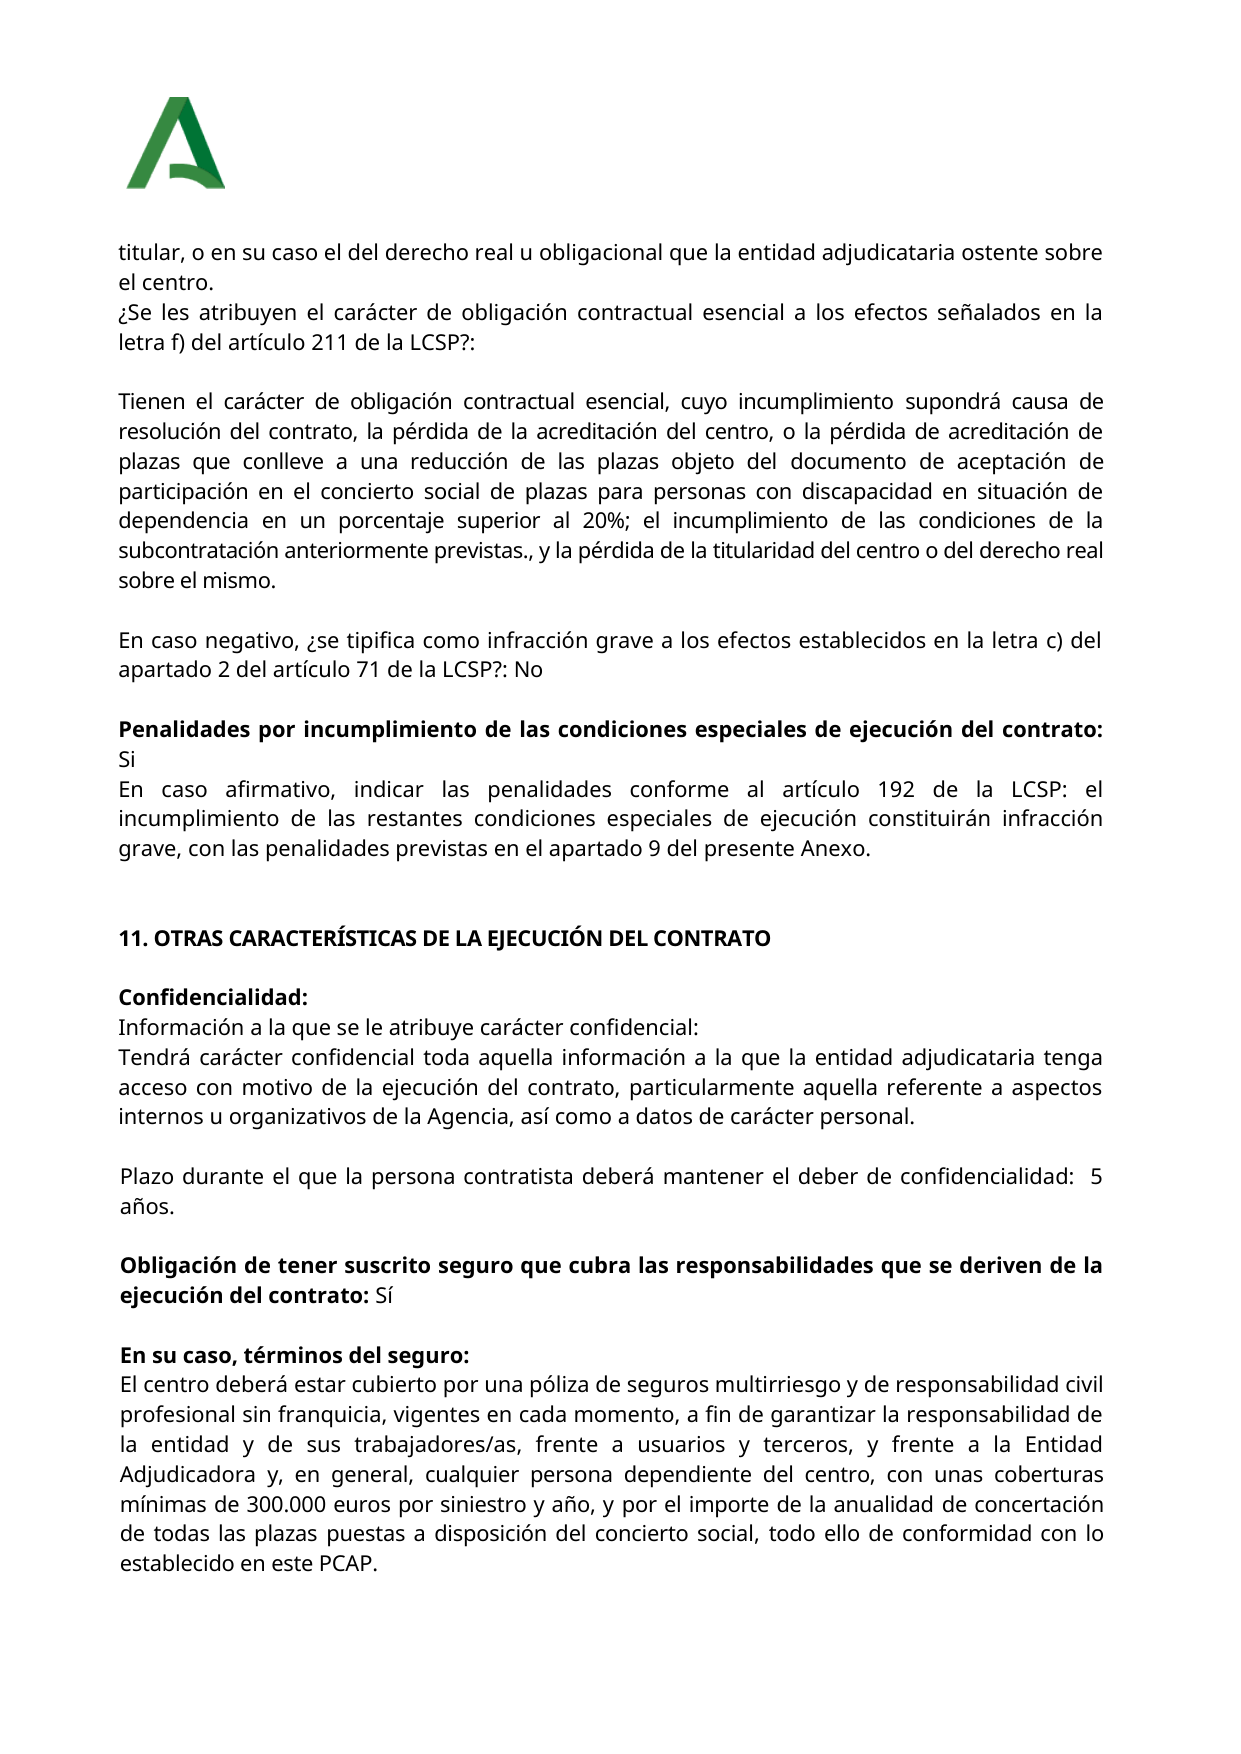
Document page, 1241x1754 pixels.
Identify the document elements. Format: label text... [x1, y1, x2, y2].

text Plazo durante el que la persona contratista deberá mantener el deber de confidencialidad: 5 años. [119, 1161, 1104, 1220]
text Información a la que se le atribuye carácter confidencial: [118, 1012, 1104, 1042]
text En caso negativo, ¿se tipifica como infracción grave a los efectos establecidos en la letra c) del apartado 2 del artículo 71 de la LCSP?: No [118, 624, 1104, 684]
text Tendrá carácter confidencial toda aquella información a la que la entidad adjudicataria tenga acceso con motivo de la ejecución del contrato, particularmente aquella referente a aspectos internos u organizativos de la Agencia, así como a datos de carácter personal. [118, 1042, 1104, 1131]
text 11. OTRAS CARACTERÍSTICAS DE LA EJECUCIÓN DEL CONTRATO [118, 922, 1104, 952]
text titular, o en su caso el del derecho real u obligacional que la entidad adjudicataria ostente sobre el centro. [118, 237, 1104, 297]
text Penalidades por incumplimiento de las condiciones especiales de ejecución del contrato: Si [118, 714, 1104, 773]
text Confidencialidad: [118, 982, 1104, 1012]
text Obligación de tener suscrito seguro que cubra las responsabilidades que se deriven de la ejecución del contrato: Sí [119, 1250, 1104, 1310]
text ¿Se les atribuyen el carácter de obligación contractual esencial a los efectos señalados en la letra f) del artículo 211 de la LCSP?: [118, 297, 1104, 356]
text Tienen el carácter de obligación contractual esencial, cuyo incumplimiento supondrá causa de resolución del contrato, la pérdida de la acreditación del centro, o la pérdida de acreditación de plazas que conlleve a una reducción de las plazas objeto del documento de aceptación de participación en el concierto social de plazas para personas con discapacidad en situación de dependencia en un porcentaje superior al 20%; el incumplimiento de las condiciones de la subcontratación anteriormente previstas., y la pérdida de la titularidad del centro o del derecho real sobre el mismo. [118, 386, 1104, 595]
text En caso afirmativo, indicar las penalidades conforme al artículo 192 de la LCSP: el incumplimiento de las restantes condiciones especiales de ejecución constituirán infracción grave, con las penalidades previstas en el apartado 9 del presente Anexo. [118, 773, 1104, 863]
picture [126, 96, 226, 190]
text En su caso, términos del seguro: [119, 1339, 1104, 1369]
text El centro deberá estar cubierto por una póliza de seguros multirriesgo y de responsabilidad civil profesional sin franquicia, vigentes en cada momento, a fin de garantizar la responsabilidad de la entidad y de sus trabajadores/as, frente a usuarios y terceros, y frente a la Entidad Adjudicadora y, en general, cualquier persona dependiente del centro, con unas coberturas mínimas de 300.000 euros por siniestro y año, y por el importe de la anualidad de concertación de todas las plazas puestas a disposición del concierto social, todo ello de conformidad con lo establecido en este PCAP. [119, 1369, 1104, 1578]
